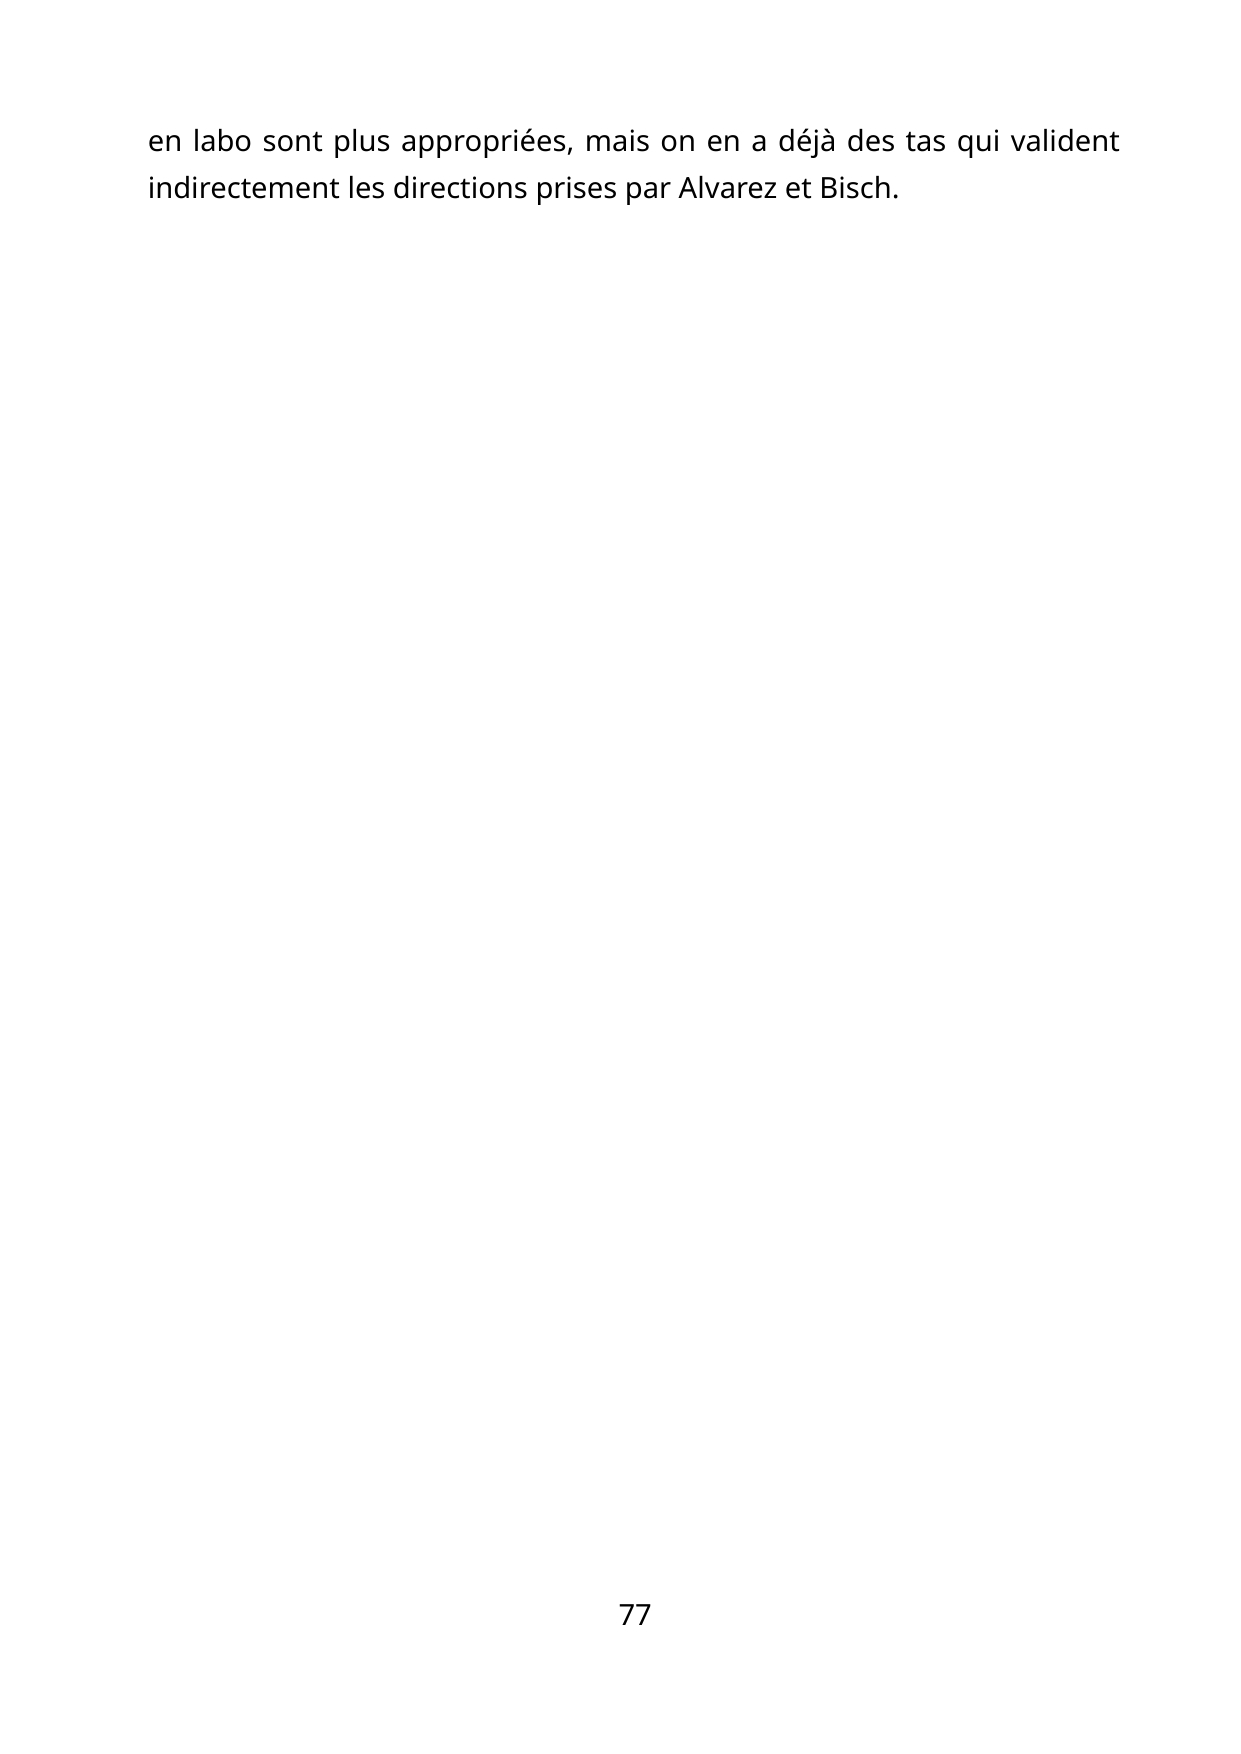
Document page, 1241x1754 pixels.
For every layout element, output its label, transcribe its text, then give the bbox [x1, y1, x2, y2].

text en labo sont plus appropriées, mais on en a déjà des tas qui valident indirectement les directions prises par Alvarez et Bisch. [148, 120, 1122, 207]
